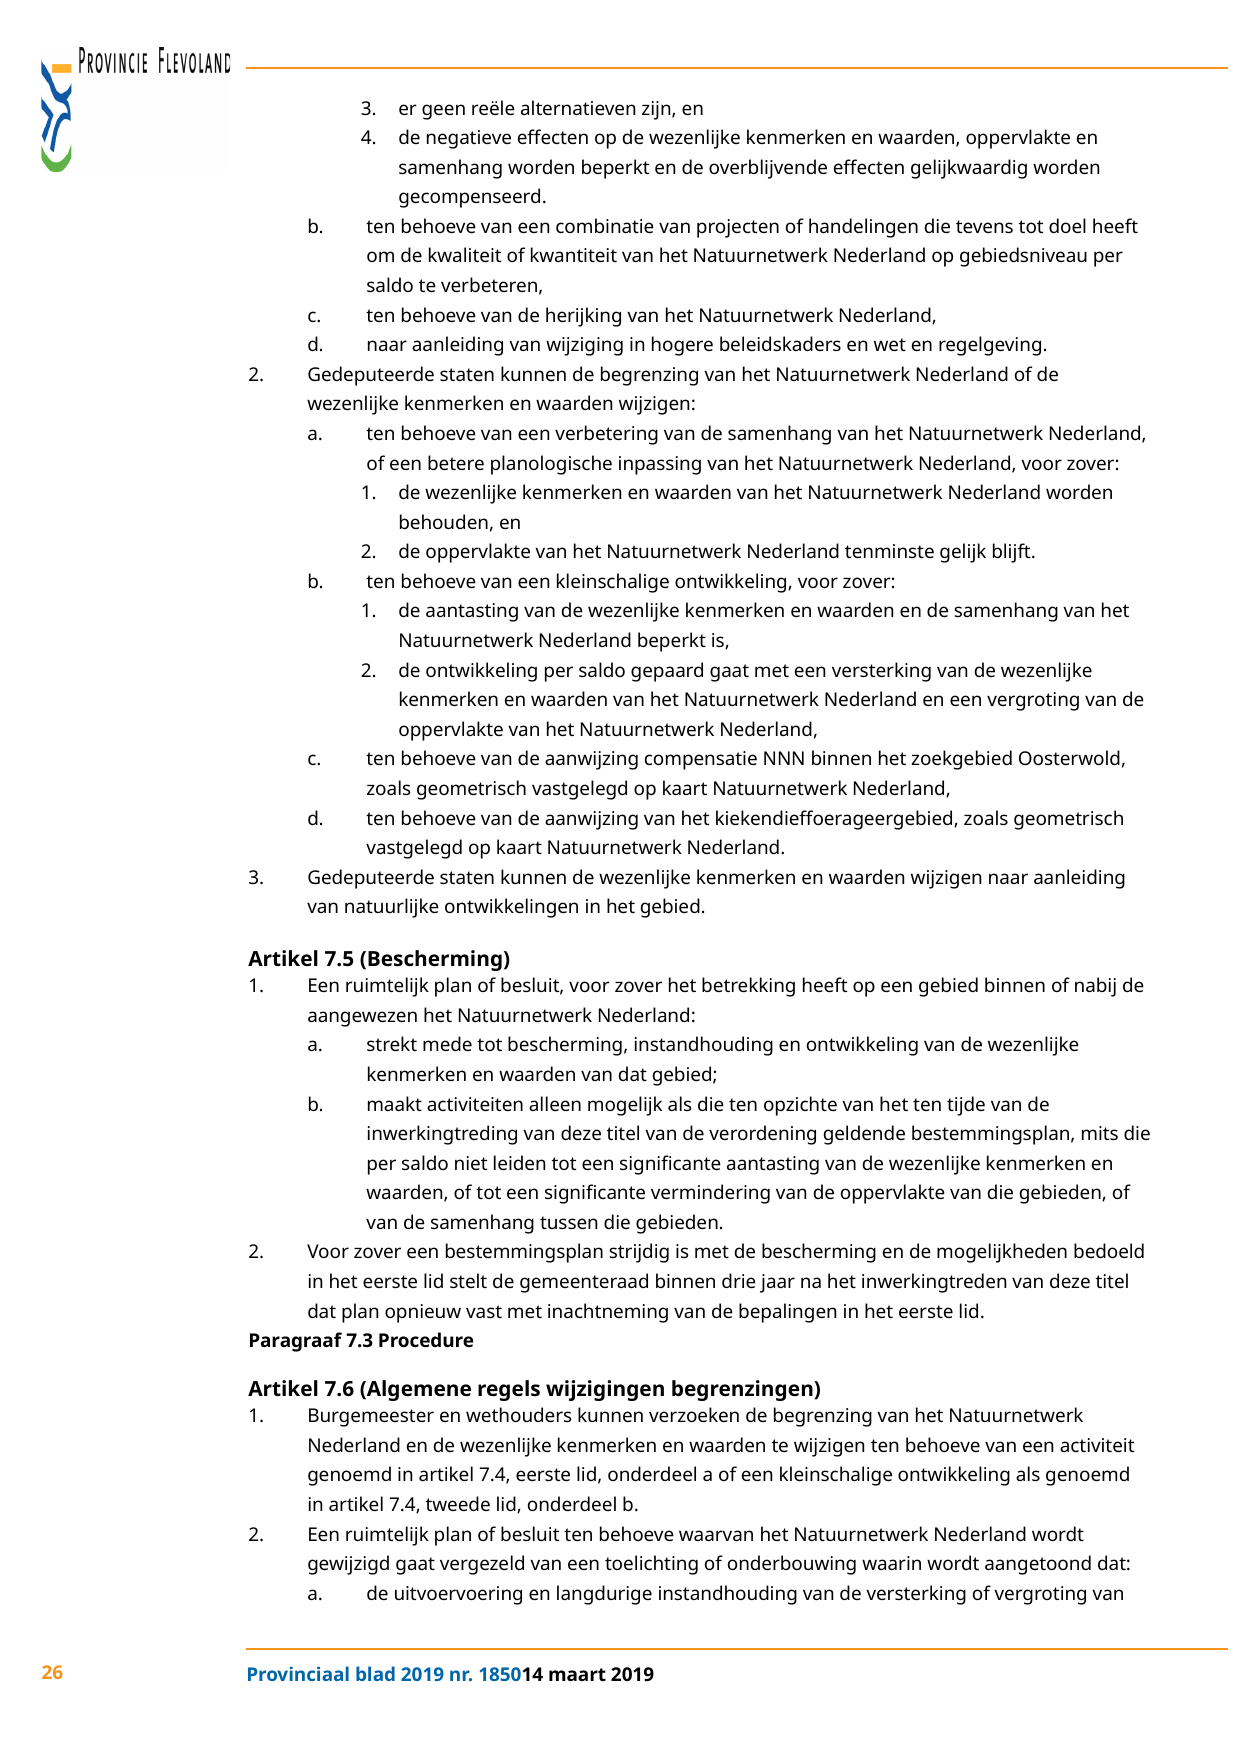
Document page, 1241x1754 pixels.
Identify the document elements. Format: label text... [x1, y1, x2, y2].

list de aantasting van de wezenlijke kenmerken en waarden en de samenhang van het Natuurnetwerk Nederland beperkt is, [361, 598, 1152, 653]
list ten behoeve van de herijking van het Natuurnetwerk Nederland, [307, 302, 1152, 328]
text Artikel 7.5 (Bescherming) [248, 944, 1152, 972]
list ten behoeve van de aanwijzing van het kiekendieffoerageergebied, zoals geometrisch vastgelegd op kaart Natuurnetwerk Nederland. [307, 805, 1152, 860]
list de oppervlakte van het Natuurnetwerk Nederland tenminste gelijk blijft. [361, 538, 1152, 564]
list Een ruimtelijk plan of besluit, voor zover het betrekking heeft op een gebied binnen of nabij de aangewezen het Natuurnetwerk Nederland: [248, 972, 1152, 1028]
list ten behoeve van een verbetering van de samenhang van het Natuurnetwerk Nederland, of een betere planologische inpassing van het Natuurnetwerk Nederland, voor zover: [307, 420, 1152, 476]
list de ontwikkeling per saldo gepaard gaat met een versterking van de wezenlijke kenmerken en waarden van het Natuurnetwerk Nederland en een vergroting van de oppervlakte van het Natuurnetwerk Nederland, [361, 657, 1152, 742]
list ten behoeve van een combinatie van projecten of handelingen die tevens tot doel heeft om de kwaliteit of kwantiteit van het Natuurnetwerk Nederland op gebiedsniveau per saldo te verbeteren, [307, 213, 1152, 298]
list ten behoeve van de aanwijzing compensatie NNN binnen het zoekgebied Oosterwold, zoals geometrisch vastgelegd op kaart Natuurnetwerk Nederland, [307, 746, 1152, 801]
list Voor zover een bestemmingsplan strijdig is met de bescherming en de mogelijkheden bedoeld in het eerste lid stelt de gemeenteraad binnen drie jaar na het inwerkingtreden van deze titel dat plan opnieuw vast met inachtneming van de bepalingen in het eerste lid. [248, 1239, 1152, 1323]
text Artikel 7.6 (Algemene regels wijzigingen begrenzingen) [248, 1374, 1152, 1402]
list er geen reële alternatieven zijn, en [361, 95, 1152, 121]
list de uitvoervoering en langdurige instandhouding van de versterking of vergroting van [307, 1580, 1152, 1606]
list strekt mede tot bescherming, instandhouding en ontwikkeling van de wezenlijke kenmerken en waarden van dat gebied; [307, 1032, 1152, 1087]
picture [41, 47, 231, 172]
list Gedeputeerde staten kunnen de wezenlijke kenmerken en waarden wijzigen naar aanleiding van natuurlijke ontwikkelingen in het gebied. [248, 864, 1152, 919]
list maakt activiteiten alleen mogelijk als die ten opzichte van het ten tijde van de inwerkingtreding van deze titel van de verordening geldende bestemmingsplan, mits die per saldo niet leiden tot een significante aantasting van de wezenlijke kenmerken en waarden, of tot een significante vermindering van de oppervlakte van die gebieden, of van de samenhang tussen die gebieden. [307, 1091, 1152, 1235]
list naar aanleiding van wijziging in hogere beleidskaders en wet en regelgeving. [307, 331, 1152, 357]
list Gedeputeerde staten kunnen de begrenzing van het Natuurnetwerk Nederland of de wezenlijke kenmerken en waarden wijzigen: [248, 361, 1152, 416]
list de negatieve effecten op de wezenlijke kenmerken en waarden, oppervlakte en samenhang worden beperkt en de overblijvende effecten gelijkwaardig worden gecompenseerd. [361, 124, 1152, 209]
list de wezenlijke kenmerken en waarden van het Natuurnetwerk Nederland worden behouden, en [361, 479, 1152, 535]
list Een ruimtelijk plan of besluit ten behoeve waarvan het Natuurnetwerk Nederland wordt gewijzigd gaat vergezeld van een toelichting of onderbouwing waarin wordt aangetoond dat: [248, 1521, 1152, 1576]
list ten behoeve van een kleinschalige ontwikkeling, voor zover: [307, 568, 1152, 594]
list Burgemeester en wethouders kunnen verzoeken de begrenzing van het Natuurnetwerk Nederland en de wezenlijke kenmerken en waarden te wijzigen ten behoeve van een activiteit genoemd in artikel 7.4, eerste lid, onderdeel a of een kleinschalige ontwikkeling als genoemd in artikel 7.4, tweede lid, onderdeel b. [248, 1402, 1152, 1517]
text Paragraaf 7.3 Procedure [248, 1327, 1152, 1353]
